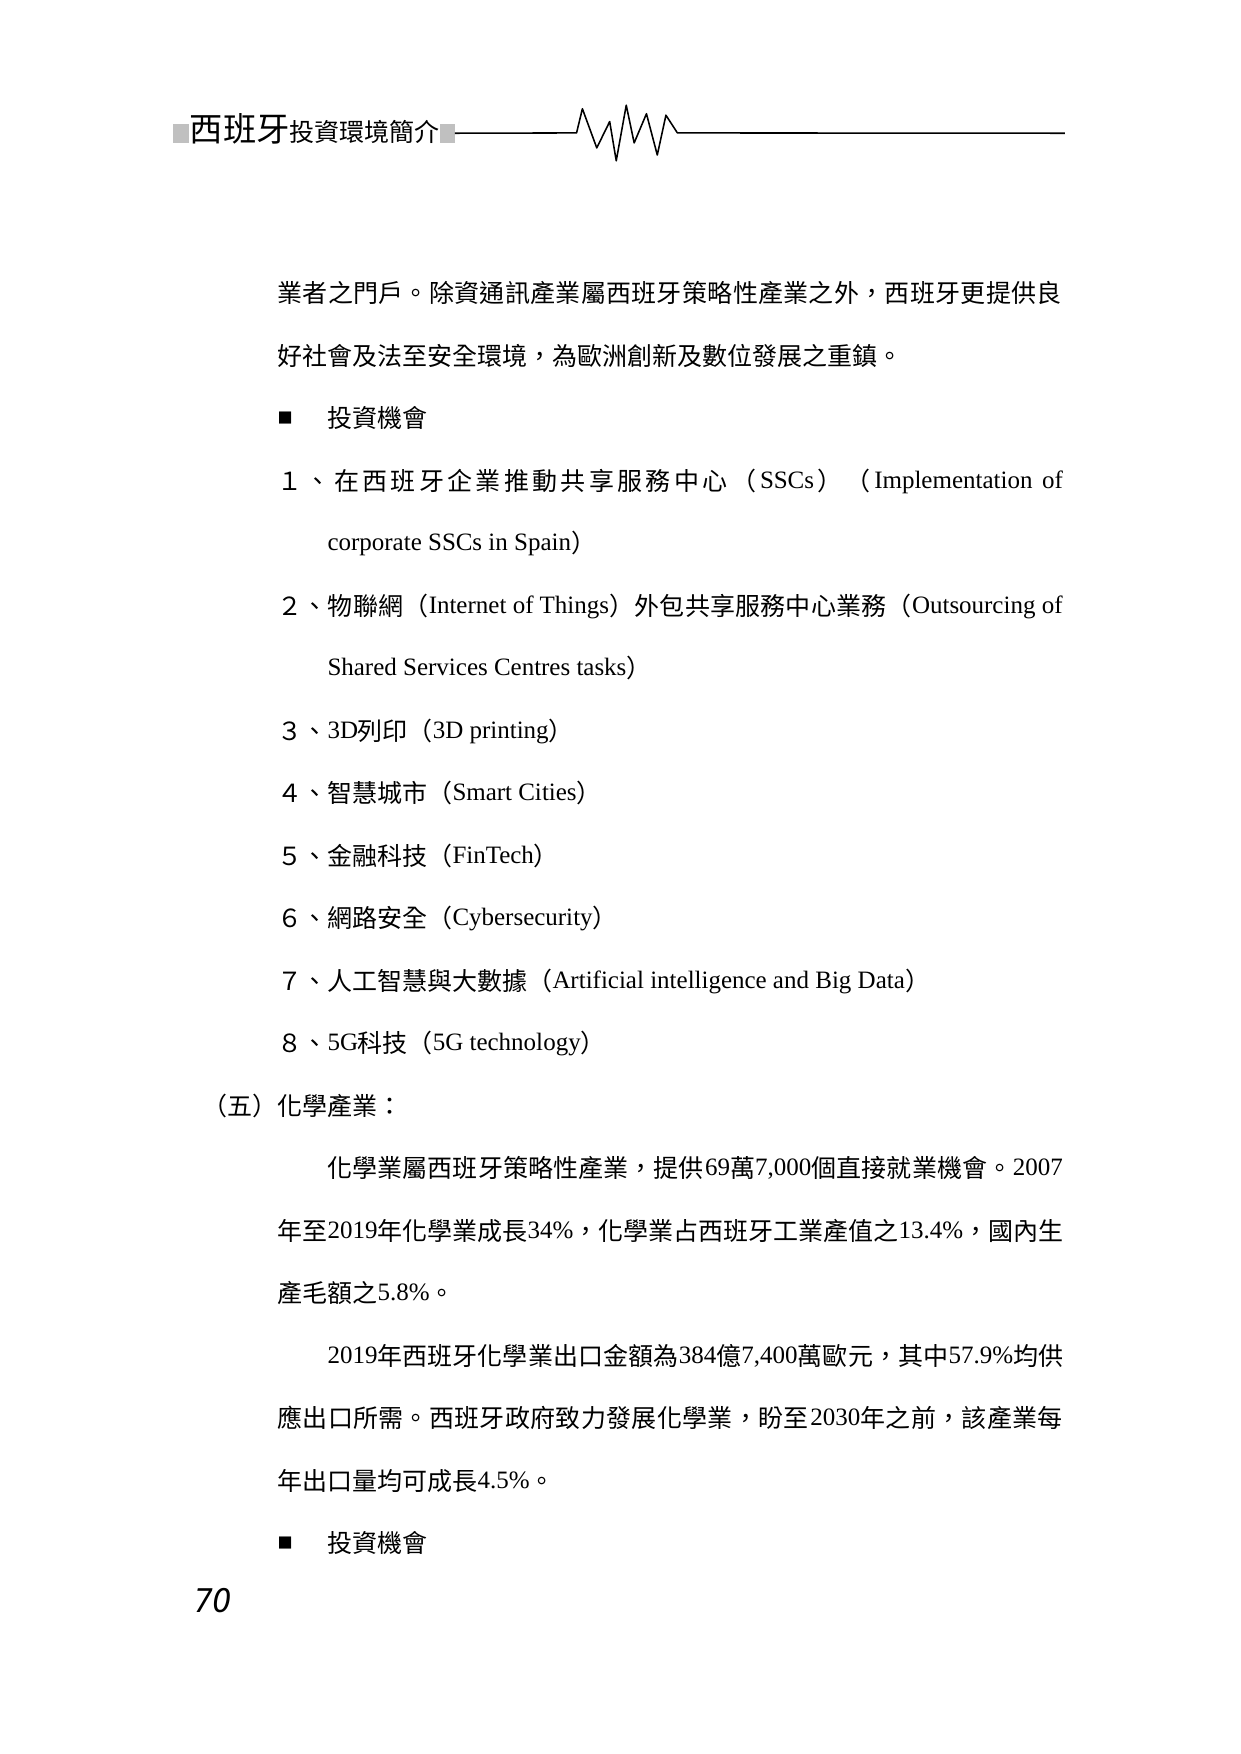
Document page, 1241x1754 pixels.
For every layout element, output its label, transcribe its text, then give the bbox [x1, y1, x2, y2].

text ２、物聯網（Internet of Things）外包共享服務中心業務（Outsourcing of Shared Services Centres tasks） [277, 563, 1063, 688]
text ７、人工智慧與大數據（Artificial intelligence and Big Data） [277, 938, 1063, 1000]
text 業者之門戶。除資通訊產業屬西班牙策略性產業之外，西班牙更提供良好社會及法至安全環境，為歐洲創新及數位發展之重鎮。 [277, 250, 1063, 375]
text ■ 投資機會 [277, 375, 1063, 438]
text ８、5G科技（5G technology） [277, 1000, 1063, 1063]
text 2019年西班牙化學業出口金額為384億7,400萬歐元，其中57.9%均供應出口所需。西班牙政府致力發展化學業，盼至2030年之前，該產業每年出口量均可成長4.5%。 [277, 1313, 1063, 1500]
text ３、3D列印（3D printing） [277, 688, 1063, 750]
text ６、網路安全（Cybersecurity） [277, 875, 1063, 938]
text （五）化學產業： [202, 1063, 1063, 1125]
text １、在西班牙企業推動共享服務中心（SSCs）（Implementation of corporate SSCs in Spain） [277, 438, 1063, 563]
text ４、智慧城市（Smart Cities） [277, 750, 1063, 813]
text ■ 投資機會 [277, 1500, 1063, 1563]
text 化學業屬西班牙策略性產業，提供69萬7,000個直接就業機會。2007年至2019年化學業成長34%，化學業占西班牙工業產值之13.4%，國內生產毛額之5.8%。 [277, 1125, 1063, 1313]
text ５、金融科技（FinTech） [277, 813, 1063, 875]
